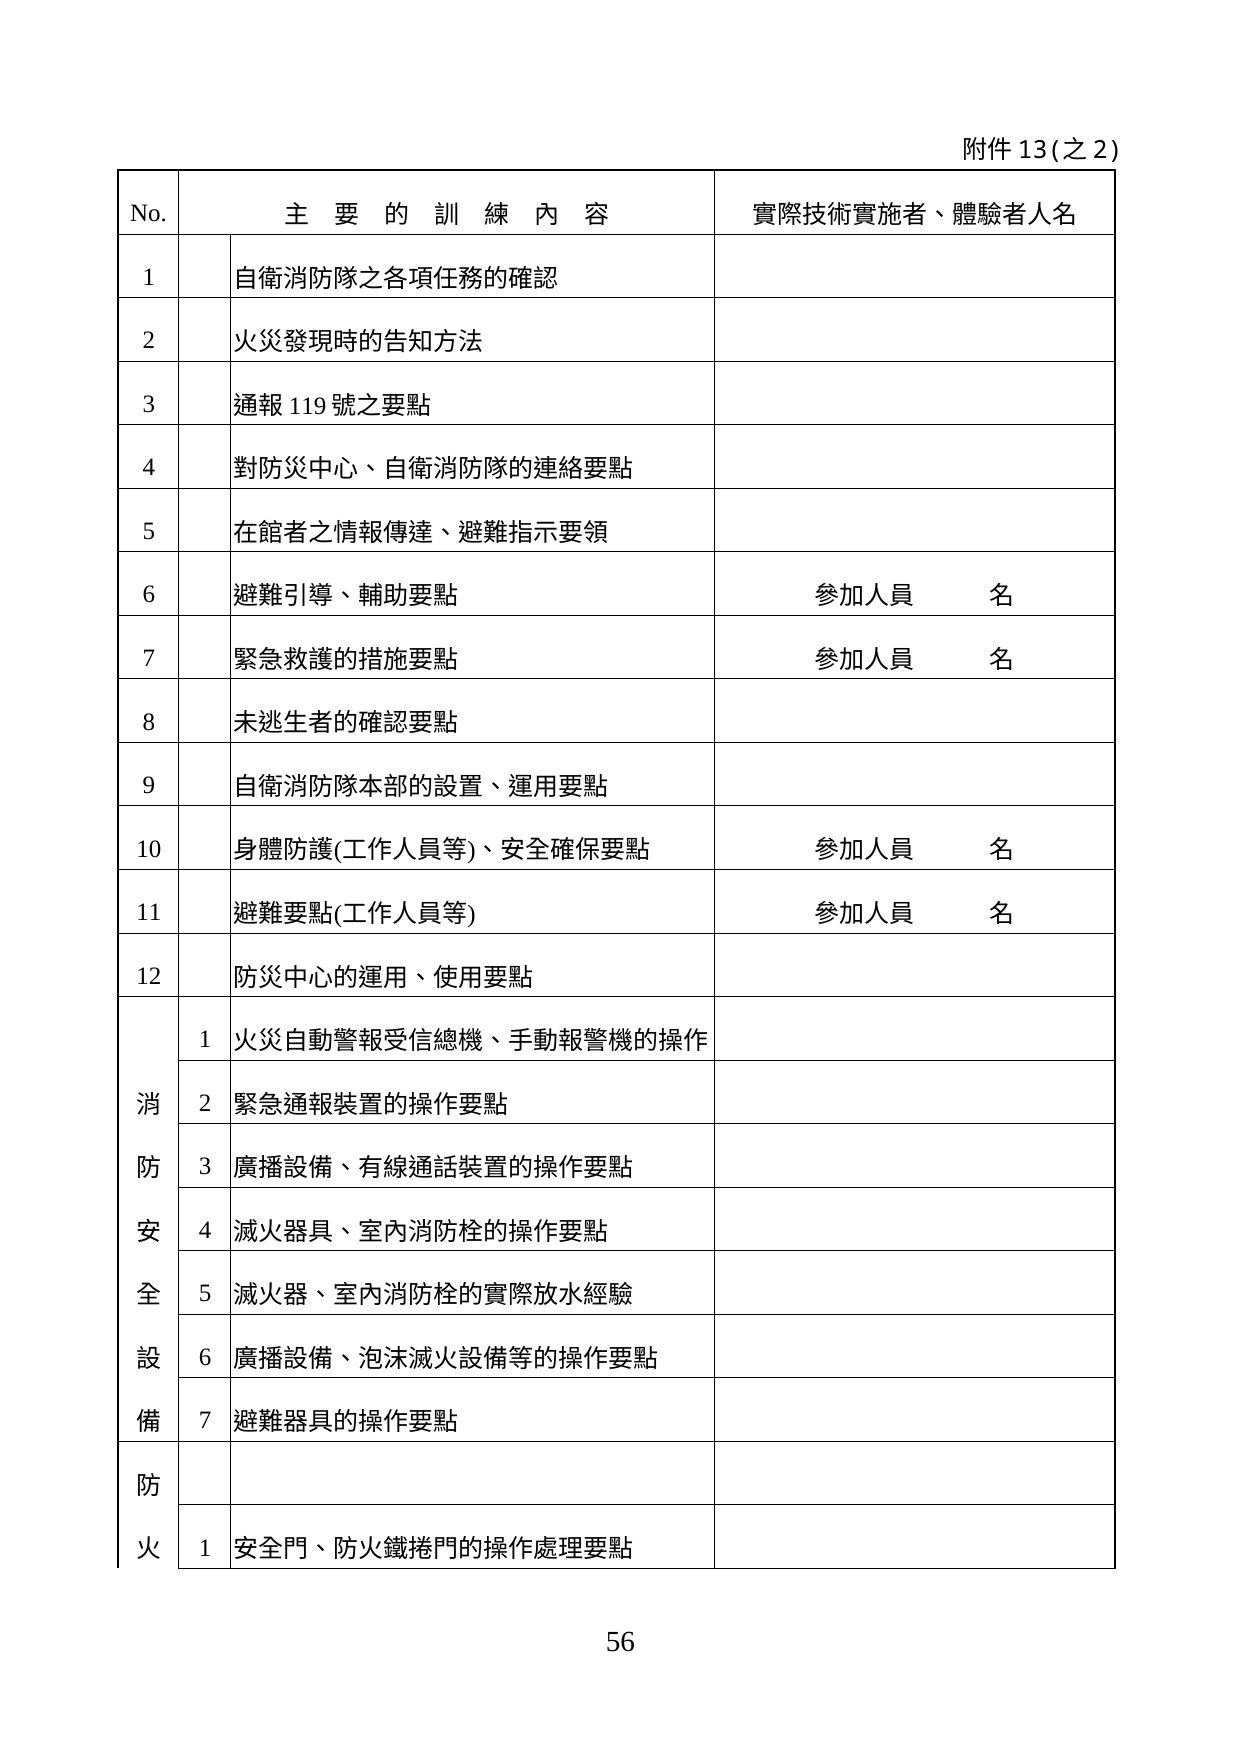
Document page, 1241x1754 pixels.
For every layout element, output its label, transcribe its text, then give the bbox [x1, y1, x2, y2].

table_cell [715, 1378, 1114, 1441]
table_cell [715, 934, 1114, 996]
table_cell [715, 1315, 1114, 1377]
table_cell 10 [119, 806, 178, 869]
table_cell 全 [119, 1250, 178, 1314]
table_cell 在館者之情報傳達、避難指示要領 [231, 489, 714, 551]
table_cell [179, 679, 230, 742]
table_cell [179, 552, 230, 615]
table_cell [179, 934, 230, 996]
table_cell 參加人員 名 [715, 552, 1114, 615]
table_cell 8 [119, 679, 178, 742]
table_cell 自衛消防隊之各項任務的確認 [231, 235, 714, 297]
table_cell 1 [179, 997, 230, 1059]
table_cell [715, 1124, 1114, 1187]
table_cell 9 [119, 743, 178, 805]
table_cell [715, 1061, 1114, 1123]
table_cell [231, 1442, 714, 1504]
table_cell 自衛消防隊本部的設置、運用要點 [231, 743, 714, 805]
table_cell 參加人員 名 [715, 870, 1114, 932]
table_cell 設 [119, 1314, 178, 1377]
table_cell [179, 298, 230, 361]
table_cell [715, 1188, 1114, 1250]
table_cell 4 [119, 425, 178, 488]
table_cell [179, 235, 230, 297]
table_cell [715, 679, 1114, 742]
table_cell 通報119號之要點 [231, 362, 714, 424]
table_cell 2 [179, 1061, 230, 1123]
table_cell [715, 425, 1114, 488]
table_cell [179, 806, 230, 869]
table_cell [179, 743, 230, 805]
table_cell [715, 298, 1114, 361]
table_cell 廣播設備、泡沫滅火設備等的操作要點 [231, 1315, 714, 1377]
table_cell [179, 870, 230, 932]
table_cell [179, 362, 230, 424]
table_cell 火災自動警報受信總機、手動報警機的操作 [231, 997, 714, 1059]
table_cell 廣播設備、有線通話裝置的操作要點 [231, 1124, 714, 1187]
table_cell [715, 362, 1114, 424]
table_cell 6 [119, 552, 178, 615]
table_cell 安全門、防火鐵捲門的操作處理要點 [231, 1505, 714, 1568]
table_cell 滅火器具、室內消防栓的操作要點 [231, 1188, 714, 1250]
table_cell 2 [119, 298, 178, 361]
table_cell 避難引導、輔助要點 [231, 552, 714, 615]
table_cell 身體防護(工作人員等)、安全確保要點 [231, 806, 714, 869]
table_cell 7 [179, 1378, 230, 1441]
table_cell 對防災中心、自衛消防隊的連絡要點 [231, 425, 714, 488]
table_cell [179, 489, 230, 551]
table_cell 4 [179, 1188, 230, 1250]
table_cell 避難要點(工作人員等) [231, 870, 714, 932]
table_cell 12 [119, 934, 178, 996]
table_cell 5 [179, 1251, 230, 1314]
table_cell 火 [119, 1504, 178, 1568]
table_cell 參加人員 名 [715, 806, 1114, 869]
table_cell 7 [119, 616, 178, 678]
table_header 主 要 的 訓 練 內 容 [179, 171, 714, 233]
table_cell 5 [119, 489, 178, 551]
table_header No. [119, 171, 178, 233]
table_header 實際技術實施者、體驗者人名 [715, 171, 1114, 233]
table_cell [715, 235, 1114, 297]
text 附件13(之2) [118, 106, 1122, 169]
table_cell 3 [119, 362, 178, 424]
table_cell 備 [119, 1377, 178, 1441]
table_cell 防災中心的運用、使用要點 [231, 934, 714, 996]
table_cell 火災發現時的告知方法 [231, 298, 714, 361]
table_cell 消 [119, 1060, 178, 1123]
table_cell [715, 997, 1114, 1059]
table_cell 11 [119, 870, 178, 932]
table_cell 防 [119, 1123, 178, 1187]
table_cell 緊急救護的措施要點 [231, 616, 714, 678]
table_cell [179, 425, 230, 488]
table_cell 防 [119, 1442, 178, 1504]
table_cell 6 [179, 1315, 230, 1377]
table_cell 安 [119, 1187, 178, 1250]
table_cell 1 [179, 1505, 230, 1568]
table_cell 避難器具的操作要點 [231, 1378, 714, 1441]
table_cell 參加人員 名 [715, 616, 1114, 678]
table_cell [179, 1442, 230, 1504]
table_cell 滅火器、室內消防栓的實際放水經驗 [231, 1251, 714, 1314]
table_cell [715, 1505, 1114, 1568]
table_cell [715, 1251, 1114, 1314]
table_cell [715, 489, 1114, 551]
table_cell [715, 743, 1114, 805]
table_cell [119, 997, 178, 1059]
table_cell 緊急通報裝置的操作要點 [231, 1061, 714, 1123]
table_cell 1 [119, 235, 178, 297]
table_cell [715, 1442, 1114, 1504]
table_cell 3 [179, 1124, 230, 1187]
table_cell [179, 616, 230, 678]
table_cell 未逃生者的確認要點 [231, 679, 714, 742]
